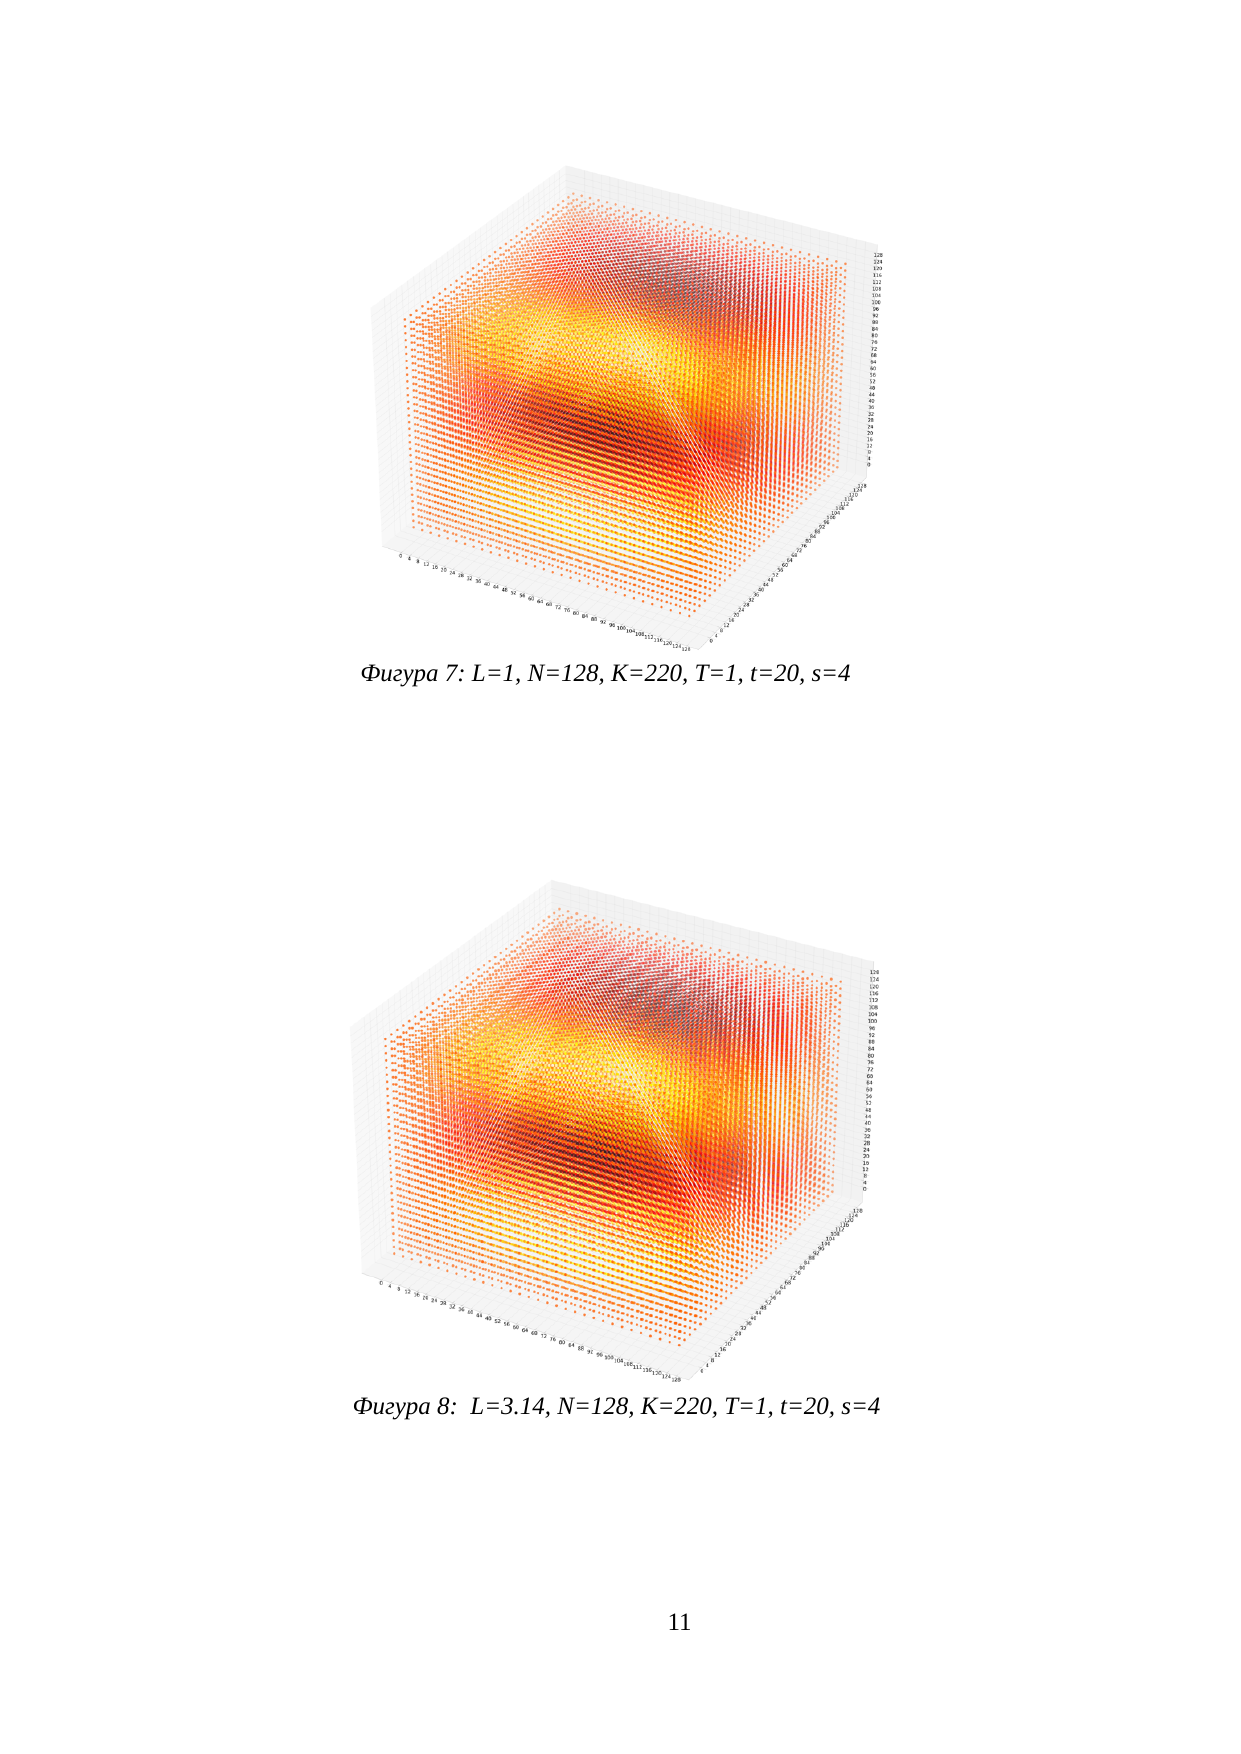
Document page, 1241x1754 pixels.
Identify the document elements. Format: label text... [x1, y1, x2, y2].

picture [333, 853, 899, 1391]
text Фигура 7: L=1, N=128, K=220, T=1, t=20, s=4 [360, 658, 998, 686]
text Фигура 8: L=3.14, N=128, K=220, T=1, t=20, s=4 [352, 837, 917, 1419]
picture [360, 136, 890, 658]
